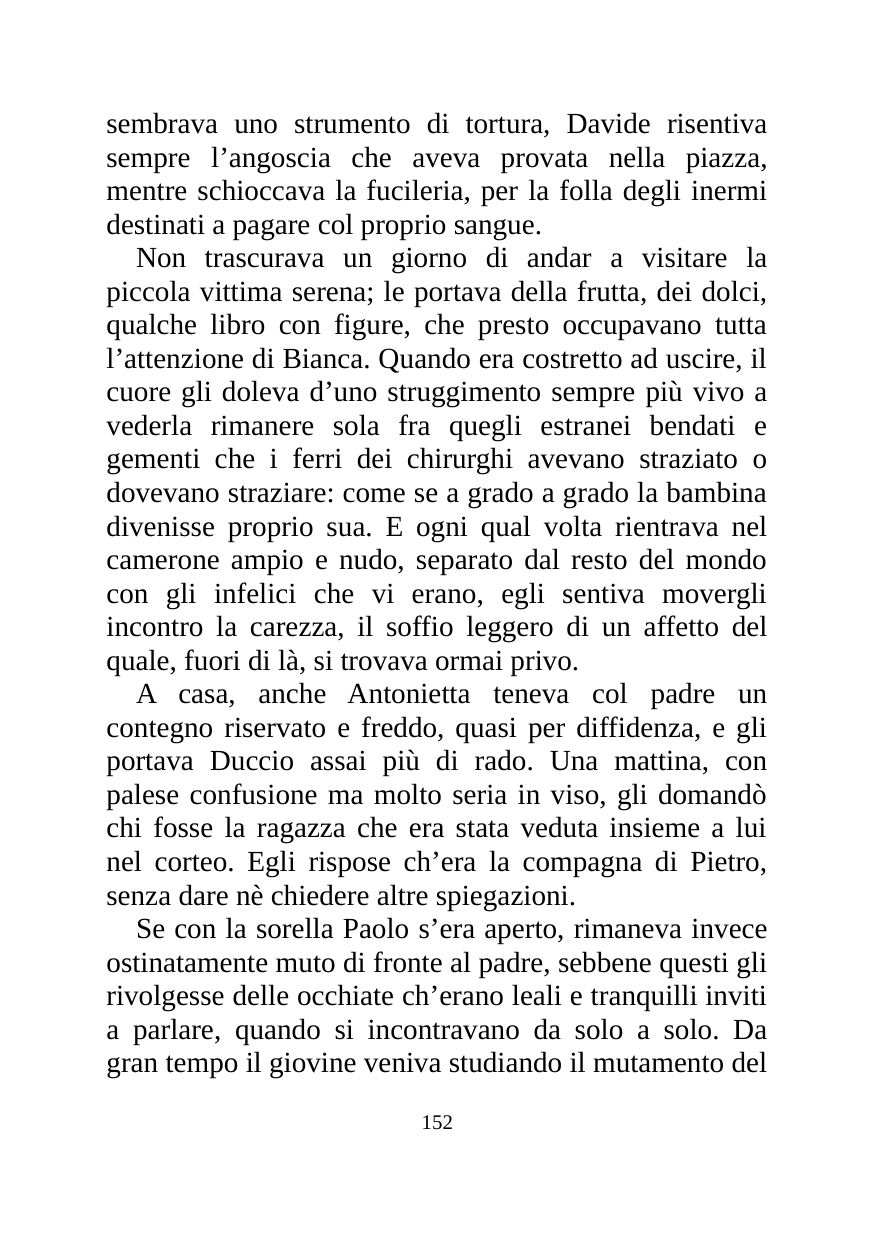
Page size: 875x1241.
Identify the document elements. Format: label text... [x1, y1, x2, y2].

text Non trascurava un giorno di andar a visitare la piccola vittima serena; le portava della frutta, dei dolci, qualche libro con figure, che presto occupavano tutta l’attenzione di Bianca. Quando era costretto ad uscire, il cuore gli doleva d’uno struggimento sempre più vivo a vederla rimanere sola fra quegli estranei bendati e gementi che i ferri dei chirurghi avevano straziato o dovevano straziare: come se a grado a grado la bambina divenisse proprio sua. E ogni qual volta rientrava nel camerone ampio e nudo, separato dal resto del mondo con gli infelici che vi erano, egli sentiva movergli incontro la carezza, il soffio leggero di un affetto del quale, fuori di là, si trovava ormai privo. [106, 240, 768, 676]
text Se con la sorella Paolo s’era aperto, rimaneva invece ostinatamente muto di fronte al padre, sebbene questi gli rivolgesse delle occhiate ch’erano leali e tranquilli inviti a parlare, quando si incontravano da solo a solo. Da gran tempo il giovine veniva studiando il mutamento del [106, 911, 768, 1079]
text sembrava uno strumento di tortura, Davide risentiva sempre l’angoscia che aveva provata nella piazza, mentre schioccava la fucileria, per la folla degli inermi destinati a pagare col proprio sangue. [106, 106, 768, 240]
text A casa, anche Antonietta teneva col padre un contegno riservato e freddo, quasi per diffidenza, e gli portava Duccio assai più di rado. Una mattina, con palese confusione ma molto seria in viso, gli domandò chi fosse la ragazza che era stata veduta insieme a lui nel corteo. Egli rispose ch’era la compagna di Pietro, senza dare nè chiedere altre spiegazioni. [106, 676, 768, 911]
